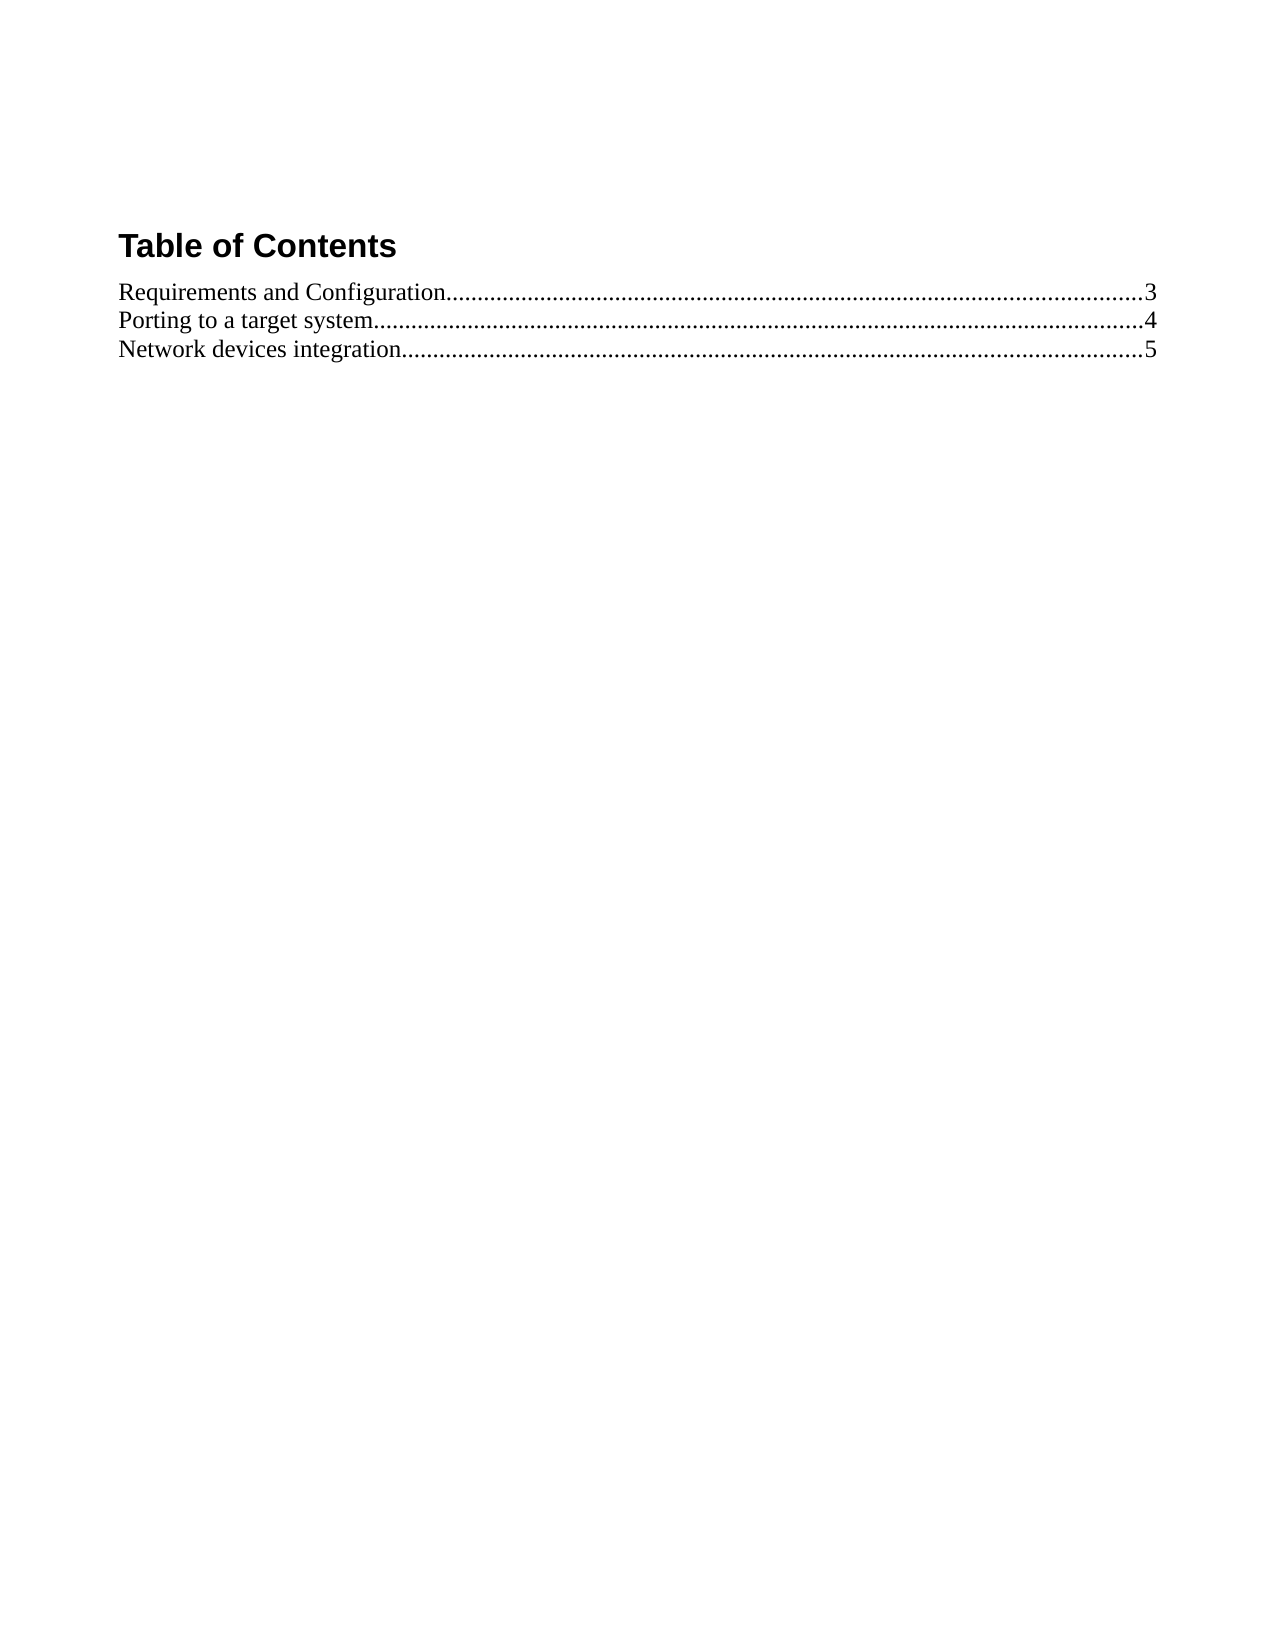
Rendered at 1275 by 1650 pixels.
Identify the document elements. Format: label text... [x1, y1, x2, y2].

text Network devices integration 5 [118, 334, 1157, 363]
subtitle Table of Contents [118, 226, 1157, 264]
text Porting to a target system 4 [118, 305, 1157, 334]
text Requirements and Configuration 3 [118, 277, 1157, 305]
